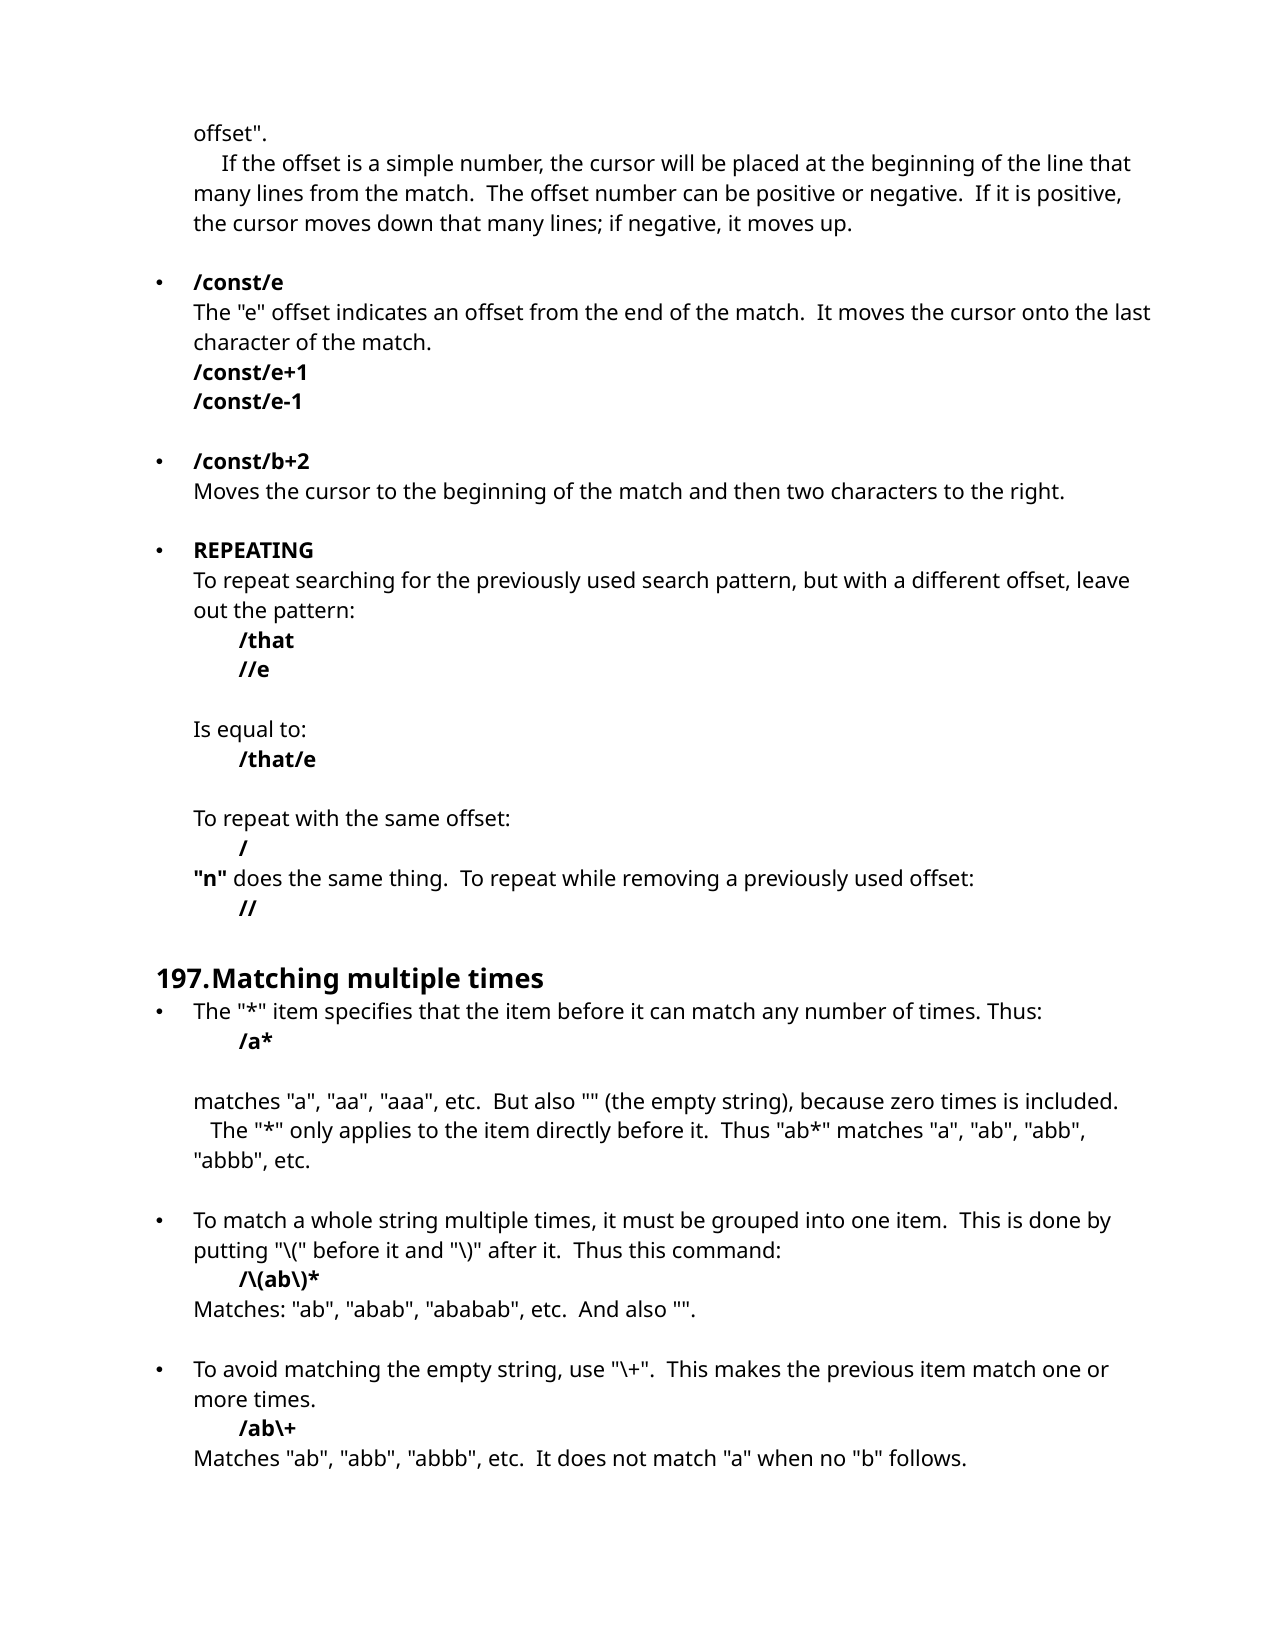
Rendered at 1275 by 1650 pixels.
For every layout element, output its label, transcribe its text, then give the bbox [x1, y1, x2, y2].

list "n" does the same thing. To repeat while removing a previously used offset: [156, 863, 1157, 893]
list To repeat searching for the previously used search pattern, but with a different offset, leave out the pattern: [156, 565, 1157, 624]
list To repeat with the same offset: [156, 803, 1157, 833]
list /const/e-1 [156, 386, 1157, 416]
list matches "a", "aa", "aaa", etc. But also "" (the empty string), because zero times is included. [156, 1086, 1157, 1115]
list The "*" item specifies that the item before it can match any number of times. Thus: [156, 996, 1157, 1026]
list Moves the cursor to the beginning of the match and then two characters to the right. [156, 476, 1157, 505]
list // [156, 893, 1157, 922]
list //e [156, 654, 1157, 684]
list REPEATING [156, 535, 1157, 565]
list Matches "ab", "abb", "abbb", etc. It does not match "a" when no "b" follows. [156, 1443, 1157, 1473]
list To avoid matching the empty string, use "\+". This makes the previous item match one or more times. [156, 1354, 1157, 1413]
list /const/e [156, 267, 1157, 297]
list /a* [156, 1026, 1157, 1056]
list /that [156, 624, 1157, 654]
list offset". [156, 118, 1157, 148]
list /const/b+2 [156, 446, 1157, 476]
list Is equal to: [156, 714, 1157, 744]
list Matching multiple times [156, 959, 1157, 996]
list /const/e+1 [156, 356, 1157, 386]
list If the offset is a simple number, the cursor will be placed at the beginning of the line that many lines from the match. The offset number can be positive or negative. If it is positive, the cursor moves down that many lines; if negative, it moves up. [156, 148, 1157, 237]
list /\(ab\)* [156, 1264, 1157, 1294]
list Matches: "ab", "abab", "ababab", etc. And also "". [156, 1294, 1157, 1324]
list The "*" only applies to the item directly before it. Thus "ab*" matches "a", "ab", "abb", "abbb", etc. [156, 1115, 1157, 1175]
list The "e" offset indicates an offset from the end of the match. It moves the cursor onto the last character of the match. [156, 297, 1157, 356]
list To match a whole string multiple times, it must be grouped into one item. This is done by putting "\(" before it and "\)" after it. Thus this command: [156, 1205, 1157, 1264]
list /ab\+ [156, 1413, 1157, 1443]
list / [156, 833, 1157, 863]
list /that/e [156, 744, 1157, 773]
